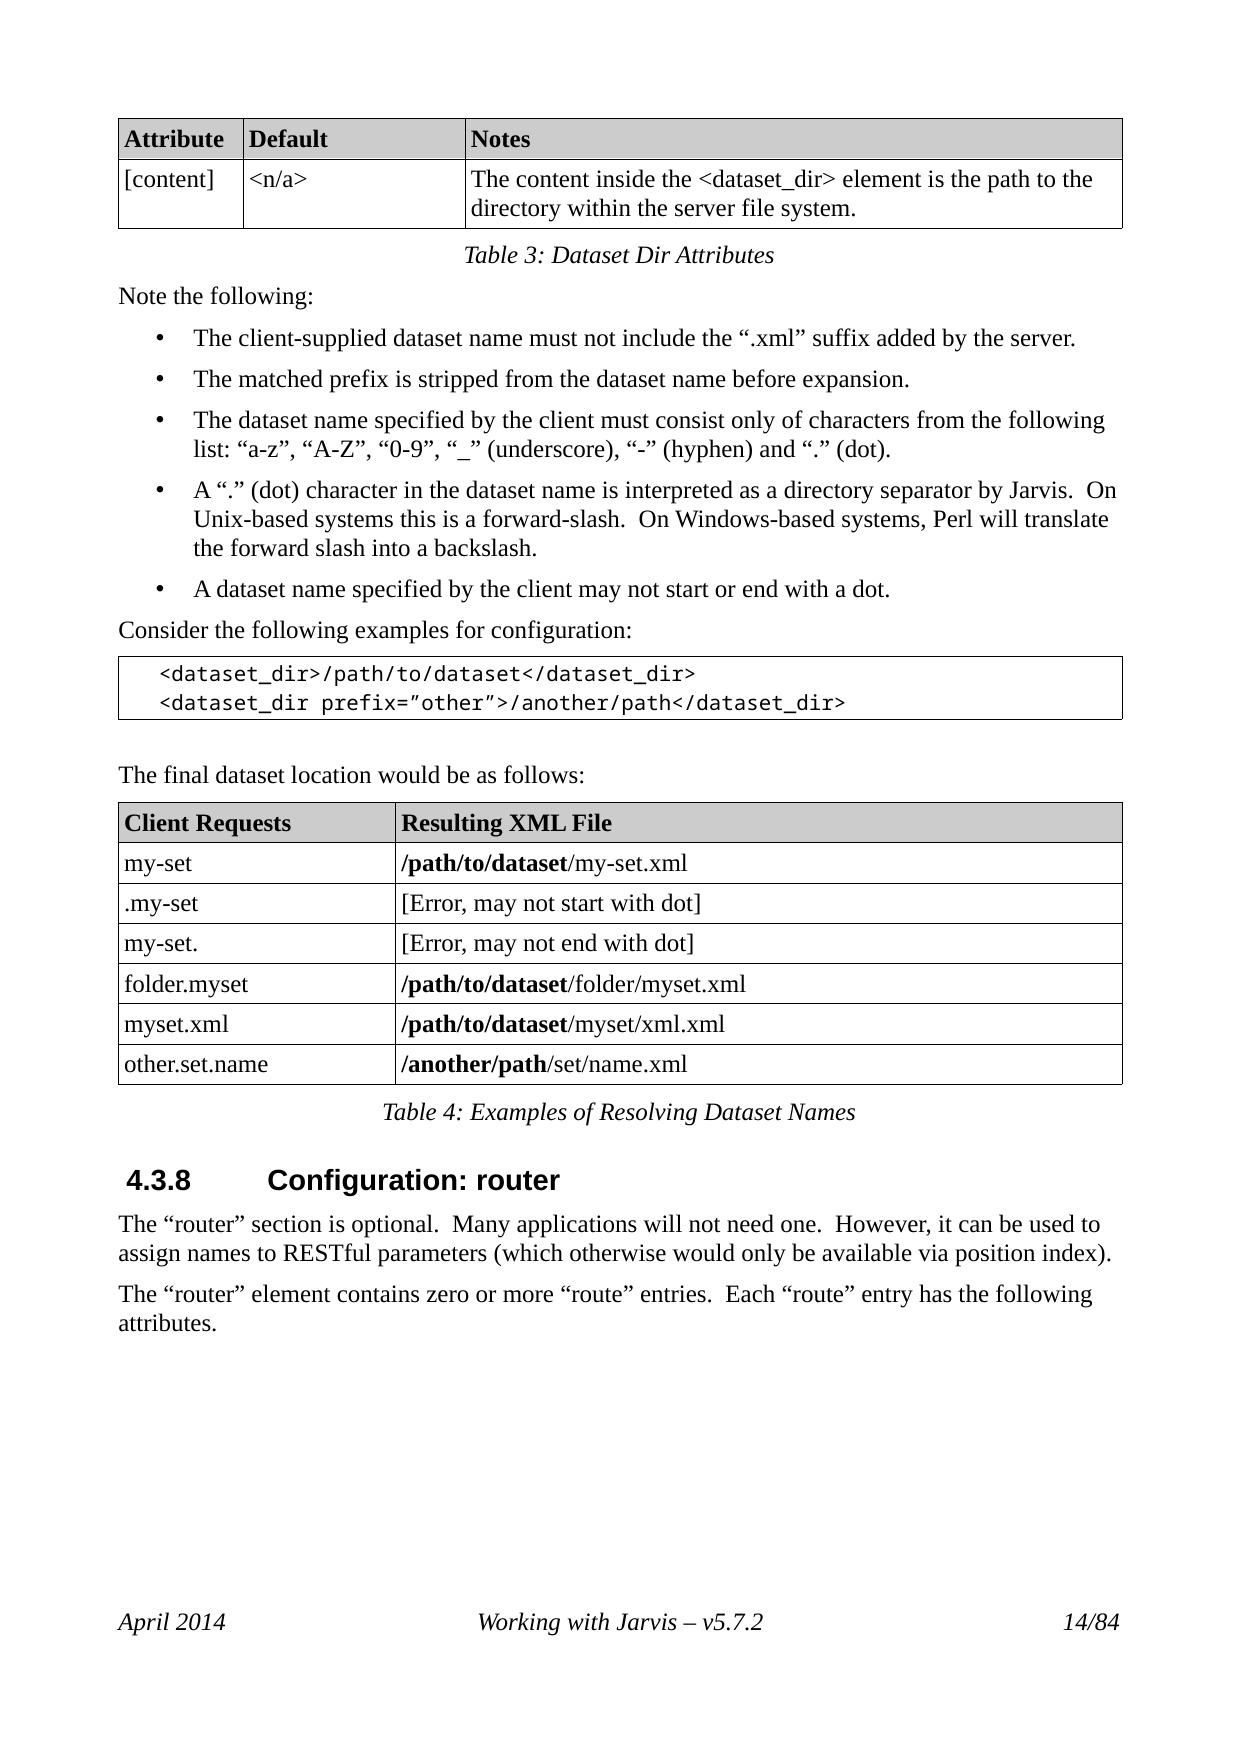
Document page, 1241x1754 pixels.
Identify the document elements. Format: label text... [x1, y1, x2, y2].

table_cell other.set.name [119, 1045, 395, 1084]
table_cell myset.xml [119, 1004, 395, 1044]
table_cell /path/to/dataset/folder/myset.xml [396, 964, 1122, 1003]
text Consider the following examples for configuration: [118, 615, 1122, 644]
table_cell <n/a> [244, 160, 465, 227]
table_cell /path/to/dataset/my-set.xml [396, 843, 1122, 882]
table_header Default [244, 119, 465, 158]
table_cell /path/to/dataset/myset/xml.xml [396, 1004, 1122, 1044]
list A “.” (dot) character in the dataset name is interpreted as a directory separator by Jarvis. On Unix-based systems this is a forward-slash. On Windows-based systems, Perl will translate the forward slash into a backslash. [156, 475, 1122, 561]
text Note the following: [118, 281, 1122, 310]
list The client-supplied dataset name must not include the “.xml” suffix added by the server. [156, 323, 1122, 351]
text <dataset_dir>/path/to/dataset</dataset_dir> [119, 657, 1122, 685]
table_cell .my-set [119, 884, 395, 923]
list A dataset name specified by the client may not start or end with a dot. [156, 574, 1122, 603]
table_cell my-set [119, 843, 395, 882]
table_header Notes [466, 119, 1122, 158]
text <dataset_dir prefix=”other”>/another/path</dataset_dir> [119, 685, 1122, 719]
list The matched prefix is stripped from the dataset name before expansion. [156, 364, 1122, 393]
list The dataset name specified by the client must consist only of characters from the following list: “a-z”, “A-Z”, “0-9”, “_” (underscore), “-” (hyphen) and “.” (dot). [156, 405, 1122, 463]
table_cell folder.myset [119, 964, 395, 1003]
table_cell my-set. [119, 924, 395, 963]
table_header Resulting XML File [396, 803, 1122, 842]
text Table 3: Dataset Dir Attributes [118, 240, 1122, 269]
text The “router” section is optional. Many applications will not need one. However, it can be used to assign names to RESTful parameters (which otherwise would only be available via position index). [118, 1209, 1122, 1266]
text Table 4: Examples of Resolving Dataset Names [118, 1097, 1122, 1125]
subtitle Configuration: router [118, 1163, 1122, 1196]
table_cell /another/path/set/name.xml [396, 1045, 1122, 1084]
table_header Attribute [119, 119, 243, 158]
table_cell [content] [119, 160, 243, 227]
text The final dataset location would be as follows: [118, 761, 1122, 789]
text The “router” element contains zero or more “route” entries. Each “route” entry has the following attributes. [118, 1279, 1122, 1336]
table_cell [Error, may not end with dot] [396, 924, 1122, 963]
table_cell The content inside the <dataset_dir> element is the path to the directory within the server file system. [466, 160, 1122, 227]
table_cell [Error, may not start with dot] [396, 884, 1122, 923]
table_header Client Requests [119, 803, 395, 842]
